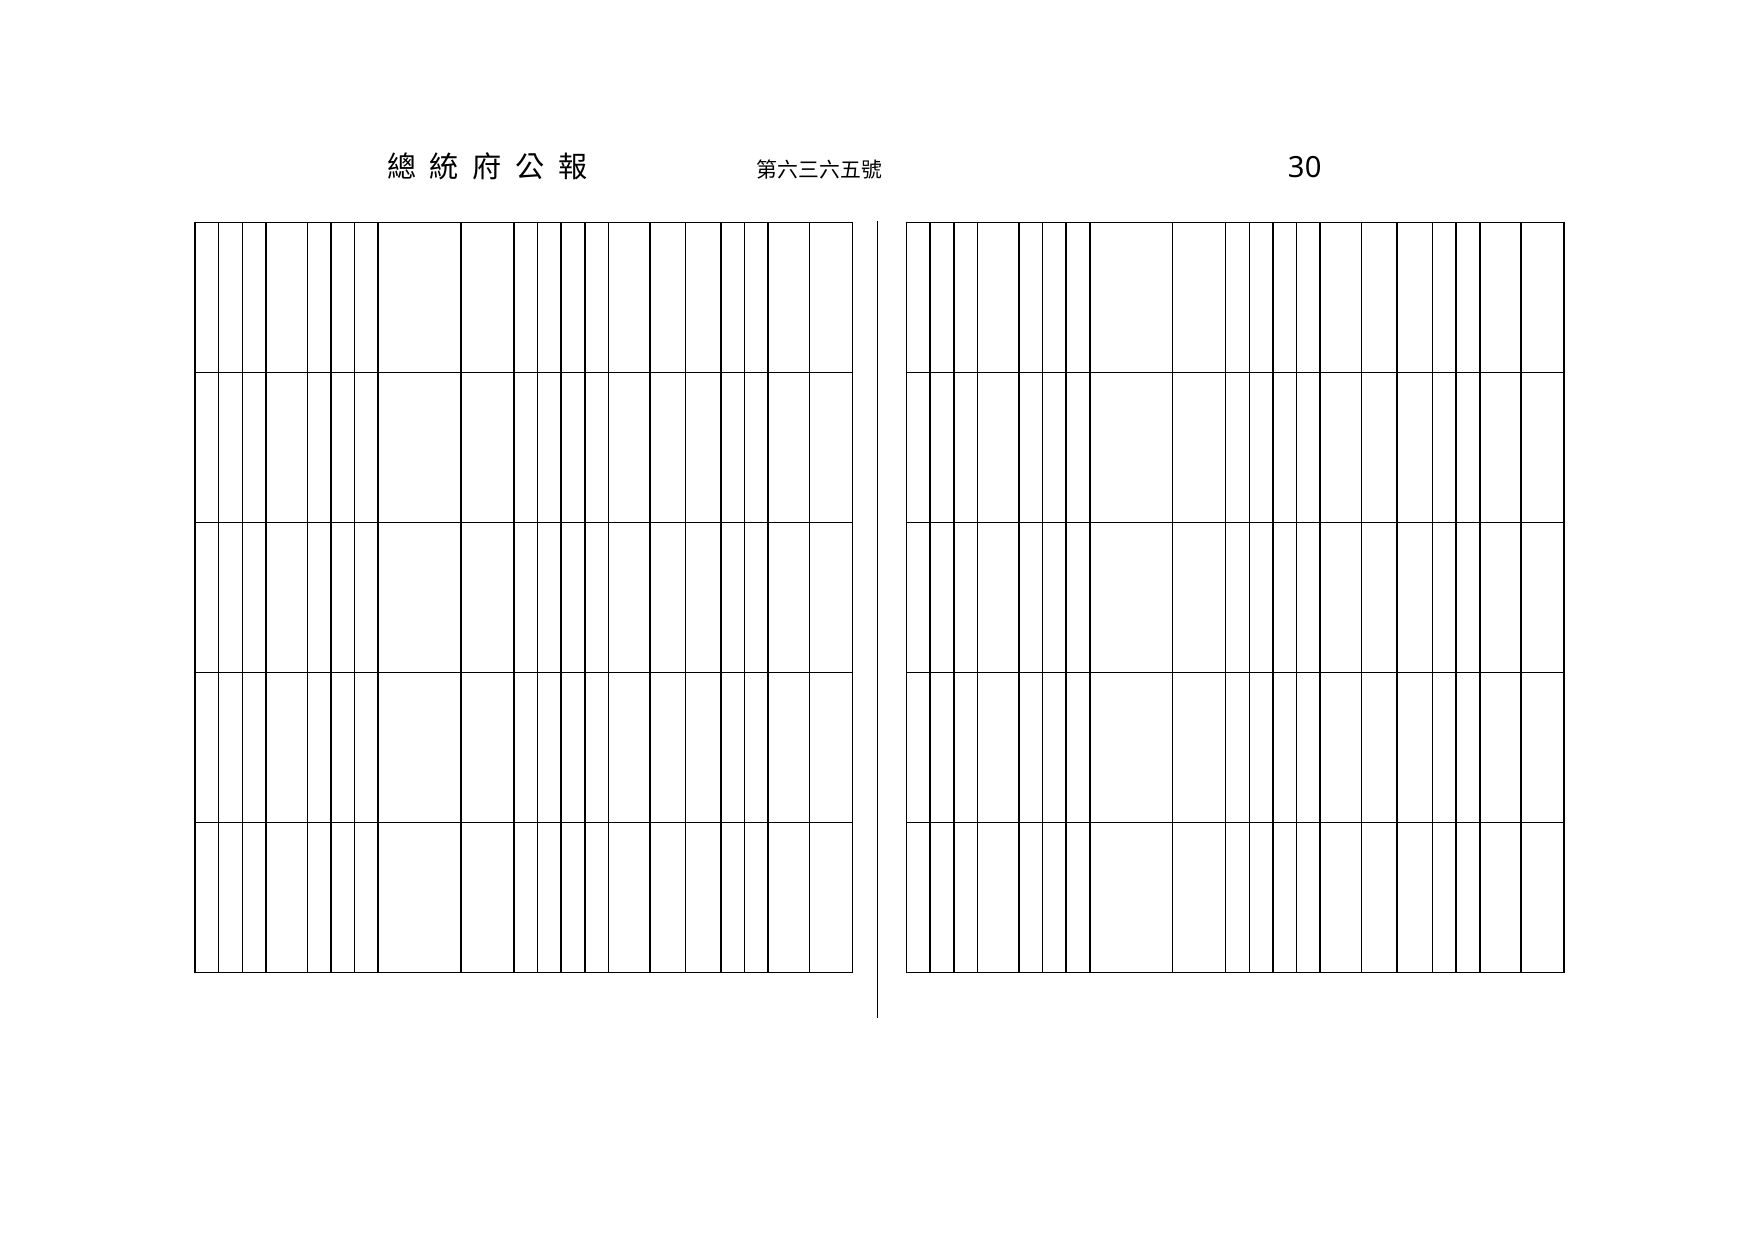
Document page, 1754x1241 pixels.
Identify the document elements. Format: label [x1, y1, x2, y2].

table_cell [955, 673, 977, 822]
table_cell [515, 823, 537, 972]
table_cell [1457, 223, 1479, 372]
table_cell [1043, 523, 1065, 672]
table_cell [1433, 223, 1455, 372]
table_cell [308, 523, 330, 672]
table_cell [515, 223, 537, 372]
table_cell [538, 823, 560, 972]
table_cell [308, 373, 330, 522]
table_cell [1250, 823, 1272, 972]
table_cell [722, 823, 744, 972]
table_cell [1297, 523, 1319, 672]
table_cell [722, 523, 744, 672]
table_cell [332, 223, 354, 372]
table_cell [1250, 523, 1272, 672]
table_cell [1433, 673, 1455, 822]
table_cell [1067, 673, 1089, 822]
table_cell [538, 673, 560, 822]
table_cell [1091, 223, 1172, 372]
table_cell [219, 223, 242, 372]
table_cell [907, 523, 929, 672]
table_cell [196, 823, 218, 972]
table_cell [355, 523, 377, 672]
table_cell [586, 223, 608, 372]
table_cell [1020, 523, 1042, 672]
table_cell [1457, 373, 1479, 522]
table_cell [379, 523, 460, 672]
table_cell [1020, 223, 1042, 372]
table_cell [1274, 373, 1296, 522]
table_cell [1362, 823, 1396, 972]
table_cell [609, 523, 649, 672]
table_cell [609, 823, 649, 972]
table_cell [355, 823, 377, 972]
table_cell [1250, 223, 1272, 372]
table_cell [267, 673, 307, 822]
table_cell [1043, 373, 1065, 522]
table_cell [1481, 673, 1520, 822]
table_cell [1321, 823, 1361, 972]
table_cell [1362, 523, 1396, 672]
table_cell [462, 523, 513, 672]
table_cell [586, 823, 608, 972]
table_cell [243, 373, 265, 522]
table_cell [1043, 673, 1065, 822]
table_cell [955, 223, 977, 372]
table_cell [1067, 823, 1089, 972]
table_cell [515, 673, 537, 822]
table_cell [745, 373, 767, 522]
table_cell [308, 223, 330, 372]
table_cell [462, 673, 513, 822]
table_cell [1481, 823, 1520, 972]
table_cell [379, 223, 460, 372]
table_cell [1091, 373, 1172, 522]
table_cell [1433, 373, 1455, 522]
table_cell [1522, 373, 1563, 522]
table_cell [1297, 673, 1319, 822]
table_cell [379, 373, 460, 522]
table_cell [1457, 523, 1479, 672]
table_cell [955, 523, 977, 672]
table_cell [955, 823, 977, 972]
table_cell [462, 823, 513, 972]
table_cell [1274, 823, 1296, 972]
table_cell [810, 523, 852, 672]
table_cell [1398, 523, 1432, 672]
table_cell [1297, 823, 1319, 972]
table_cell [810, 223, 852, 372]
table_cell [1457, 823, 1479, 972]
table_cell [1173, 523, 1225, 672]
table_cell [1398, 223, 1432, 372]
table_cell [1297, 373, 1319, 522]
table_cell [769, 823, 809, 972]
table_cell [1297, 223, 1319, 372]
table_cell [1398, 823, 1432, 972]
table_cell [1091, 823, 1172, 972]
table_cell [462, 223, 513, 372]
table_cell [978, 523, 1018, 672]
table_cell [722, 223, 744, 372]
table_cell [219, 673, 242, 822]
table_cell [332, 823, 354, 972]
table_cell [1481, 373, 1520, 522]
table_cell [1522, 523, 1563, 672]
table_cell [722, 373, 744, 522]
table_cell [1457, 673, 1479, 822]
table_cell [1043, 223, 1065, 372]
table_cell [1433, 523, 1455, 672]
table_cell [686, 523, 720, 672]
table_cell [686, 673, 720, 822]
table_cell [1433, 823, 1455, 972]
table_cell [907, 373, 929, 522]
table_cell [379, 673, 460, 822]
table_cell [355, 373, 377, 522]
table_cell [1274, 673, 1296, 822]
table_cell [1067, 373, 1089, 522]
table_cell [931, 223, 953, 372]
table_cell [332, 523, 354, 672]
table_cell [810, 823, 852, 972]
table_cell [1067, 523, 1089, 672]
table_cell [267, 373, 307, 522]
table_cell [1020, 673, 1042, 822]
table_cell [562, 823, 584, 972]
table_cell [267, 223, 307, 372]
table_cell [1522, 673, 1563, 822]
table_cell [978, 373, 1018, 522]
table_cell [1274, 523, 1296, 672]
table_cell [332, 673, 354, 822]
table_cell [1398, 373, 1432, 522]
table_cell [1226, 523, 1249, 672]
table_cell [651, 823, 685, 972]
table_cell [1250, 673, 1272, 822]
table_cell [651, 523, 685, 672]
table_cell [810, 673, 852, 822]
table_cell [1020, 823, 1042, 972]
table_cell [562, 223, 584, 372]
table_cell [515, 373, 537, 522]
table_cell [931, 673, 953, 822]
table_cell [243, 523, 265, 672]
table_cell [769, 223, 809, 372]
table_cell [219, 523, 242, 672]
table_cell [810, 373, 852, 522]
table_cell [931, 823, 953, 972]
table_cell [355, 673, 377, 822]
table_cell [196, 223, 218, 372]
table_cell [1091, 673, 1172, 822]
table_cell [586, 373, 608, 522]
table_cell [196, 523, 218, 672]
table_cell [1321, 373, 1361, 522]
table_cell [651, 223, 685, 372]
table_cell [651, 373, 685, 522]
table_cell [538, 373, 560, 522]
table_cell [1226, 373, 1249, 522]
table_cell [1226, 823, 1249, 972]
table_cell [1173, 673, 1225, 822]
table_cell [462, 373, 513, 522]
table_cell [1226, 673, 1249, 822]
table_cell [745, 523, 767, 672]
table_cell [308, 823, 330, 972]
table_cell [219, 823, 242, 972]
table_cell [1173, 223, 1225, 372]
table_cell [1274, 223, 1296, 372]
table_cell [769, 373, 809, 522]
table_cell [651, 673, 685, 822]
table_cell [355, 223, 377, 372]
table_cell [243, 223, 265, 372]
table_cell [609, 223, 649, 372]
table_cell [609, 673, 649, 822]
table_cell [1398, 673, 1432, 822]
table_cell [1481, 223, 1520, 372]
table_cell [267, 523, 307, 672]
table_cell [769, 673, 809, 822]
table_cell [745, 223, 767, 372]
table_cell [538, 523, 560, 672]
table_cell [931, 523, 953, 672]
table_cell [686, 223, 720, 372]
table_cell [243, 673, 265, 822]
table_cell [745, 673, 767, 822]
table_cell [562, 523, 584, 672]
table_cell [562, 373, 584, 522]
table_cell [1481, 523, 1520, 672]
table_cell [196, 673, 218, 822]
table_cell [538, 223, 560, 372]
table_cell [379, 823, 460, 972]
table_cell [515, 523, 537, 672]
table_cell [907, 673, 929, 822]
table_cell [686, 373, 720, 522]
table_cell [1362, 373, 1396, 522]
table_cell [1321, 223, 1361, 372]
table_cell [978, 823, 1018, 972]
table_cell [978, 223, 1018, 372]
table_cell [931, 373, 953, 522]
table_cell [1226, 223, 1249, 372]
table_cell [1362, 223, 1396, 372]
table_cell [1173, 373, 1225, 522]
table_cell [609, 373, 649, 522]
table_cell [1091, 523, 1172, 672]
table_cell [332, 373, 354, 522]
table_cell [907, 823, 929, 972]
table_cell [722, 673, 744, 822]
table_cell [955, 373, 977, 522]
table_cell [1522, 223, 1563, 372]
table_cell [308, 673, 330, 822]
table_cell [243, 823, 265, 972]
table_cell [907, 223, 929, 372]
table_cell [562, 673, 584, 822]
table_cell [1020, 373, 1042, 522]
table_cell [1321, 673, 1361, 822]
table_cell [1173, 823, 1225, 972]
table_cell [1362, 673, 1396, 822]
table_cell [745, 823, 767, 972]
table_cell [686, 823, 720, 972]
table_cell [586, 523, 608, 672]
table_cell [978, 673, 1018, 822]
table_cell [267, 823, 307, 972]
table_cell [219, 373, 242, 522]
table_cell [1043, 823, 1065, 972]
table_cell [1522, 823, 1563, 972]
table_cell [1067, 223, 1089, 372]
table_cell [196, 373, 218, 522]
table_cell [1250, 373, 1272, 522]
table_cell [586, 673, 608, 822]
table_cell [1321, 523, 1361, 672]
table_cell [769, 523, 809, 672]
